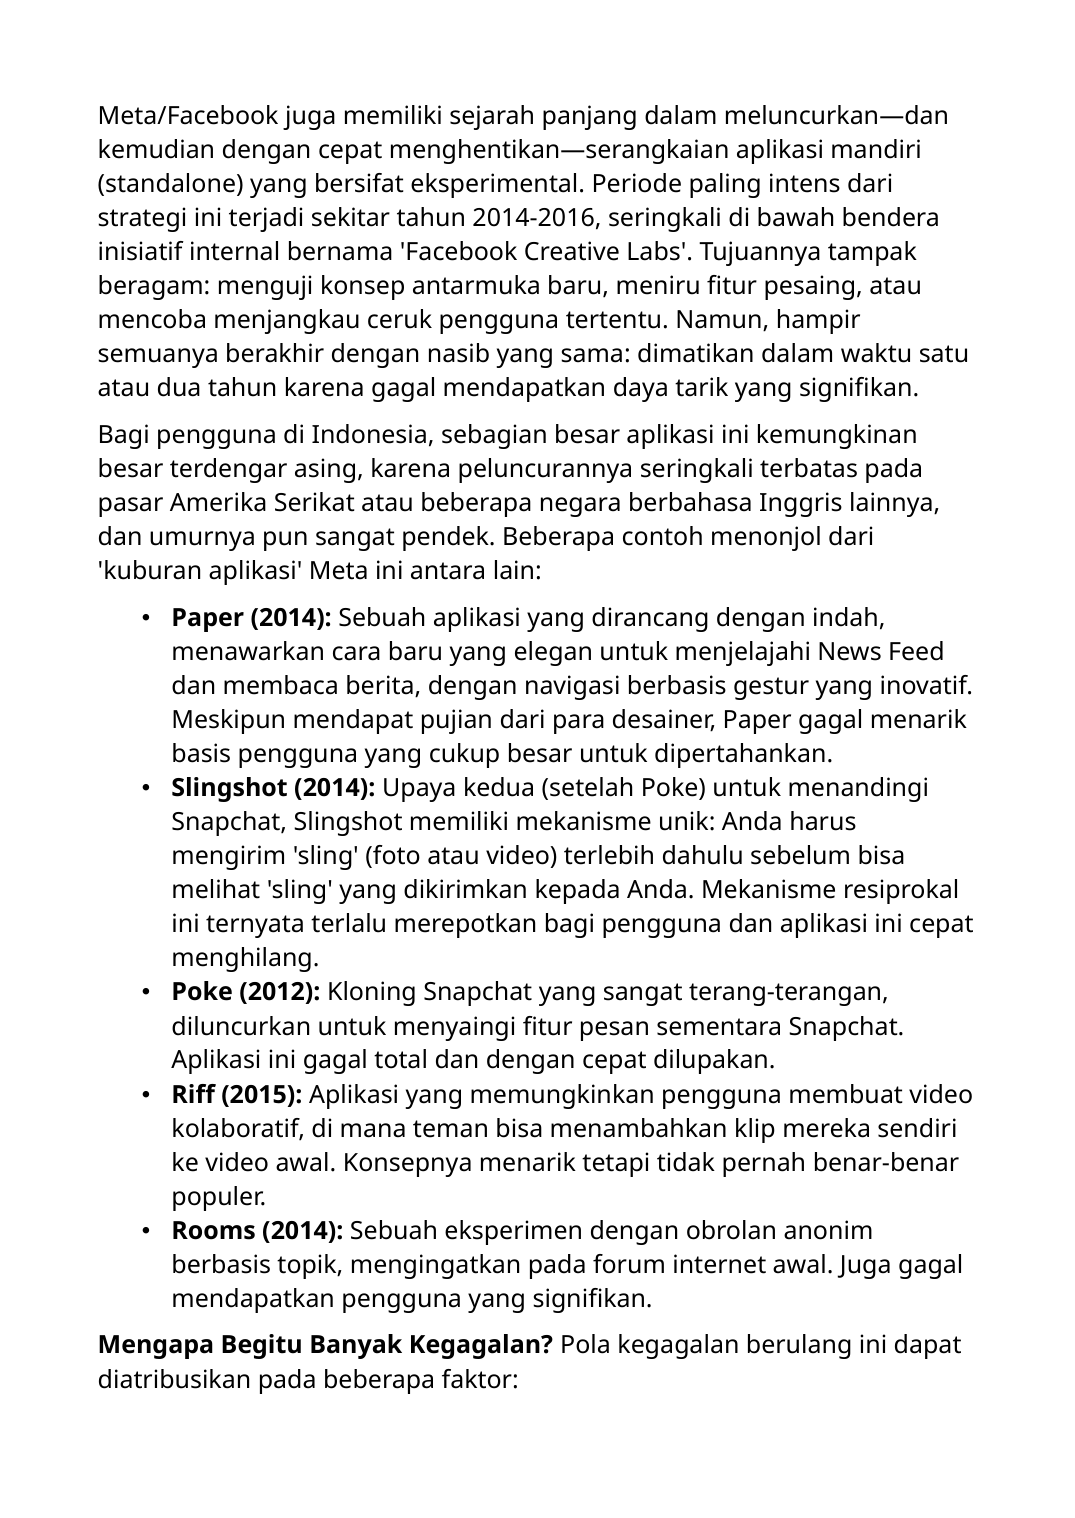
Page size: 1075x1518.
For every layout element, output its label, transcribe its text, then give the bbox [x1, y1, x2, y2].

list Rooms (2014): Sebuah eksperimen dengan obrolan anonim berbasis topik, mengingatkan pada forum internet awal. Juga gagal mendapatkan pengguna yang signifikan. [142, 1212, 977, 1315]
text Bagi pengguna di Indonesia, sebagian besar aplikasi ini kemungkinan besar terdengar asing, karena peluncurannya seringkali terbatas pada pasar Amerika Serikat atau beberapa negara berbahasa Inggris lainnya, dan umurnya pun sangat pendek. Beberapa contoh menonjol dari 'kuburan aplikasi' Meta ini antara lain: [97, 417, 977, 587]
list Paper (2014): Sebuah aplikasi yang dirancang dengan indah, menawarkan cara baru yang elegan untuk menjelajahi News Feed dan membaca berita, dengan navigasi berbasis gestur yang inovatif. Meskipun mendapat pujian dari para desainer, Paper gagal menarik basis pengguna yang cukup besar untuk dipertahankan. [142, 599, 977, 770]
list Slingshot (2014): Upaya kedua (setelah Poke) untuk menandingi Snapchat, Slingshot memiliki mekanisme unik: Anda harus mengirim 'sling' (foto atau video) terlebih dahulu sebelum bisa melihat 'sling' yang dikirimkan kepada Anda. Mekanisme resiprokal ini ternyata terlalu merepotkan bagi pengguna dan aplikasi ini cepat menghilang. [142, 770, 977, 974]
list Poke (2012): Kloning Snapchat yang sangat terang-terangan, diluncurkan untuk menyaingi fitur pesan sementara Snapchat. Aplikasi ini gagal total dan dengan cepat dilupakan. [142, 974, 977, 1076]
text Meta/Facebook juga memiliki sejarah panjang dalam meluncurkan—dan kemudian dengan cepat menghentikan—serangkaian aplikasi mandiri (standalone) yang bersifat eksperimental. Periode paling intens dari strategi ini terjadi sekitar tahun 2014-2016, seringkali di bawah bendera inisiatif internal bernama 'Facebook Creative Labs'. Tujuannya tampak beragam: menguji konsep antarmuka baru, meniru fitur pesaing, atau mencoba menjangkau ceruk pengguna tertentu. Namun, hampir semuanya berakhir dengan nasib yang sama: dimatikan dalam waktu satu atau dua tahun karena gagal mendapatkan daya tarik yang signifikan. [97, 97, 977, 404]
text Mengapa Begitu Banyak Kegagalan? Pola kegagalan berulang ini dapat diatribusikan pada beberapa faktor: [97, 1327, 977, 1395]
list Riff (2015): Aplikasi yang memungkinkan pengguna membuat video kolaboratif, di mana teman bisa menambahkan klip mereka sendiri ke video awal. Konsepnya menarik tetapi tidak pernah benar-benar populer. [142, 1076, 977, 1212]
